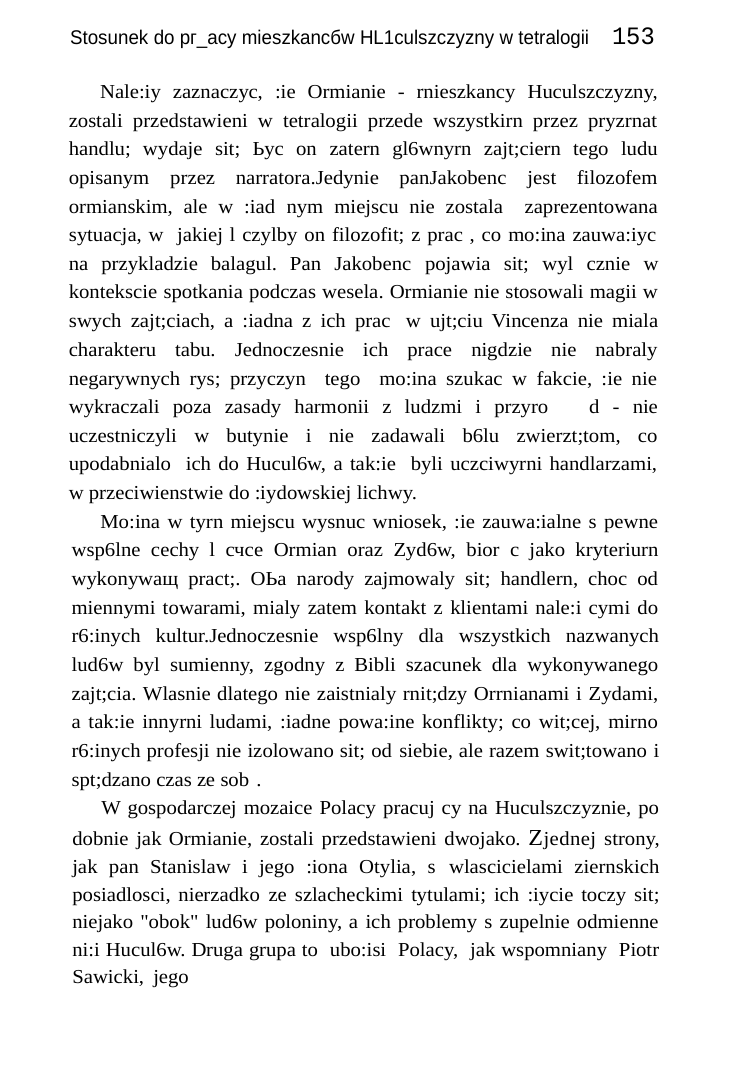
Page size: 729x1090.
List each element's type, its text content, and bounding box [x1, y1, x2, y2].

text Stosunek do рг_асу mieszkancбw HL1culszczyzny w tetralogii 153 [70, 24, 672, 52]
text Mo:ina w tyrn miejscu wysnuc wniosek, :іе zauwa:ialne s pewne wsp6lne cechy l счсе Ormian oraz Zyd6w, bior c jako kryteriurn wykonywaщ pract;. ОЬа narody zajmowaly sit; handlern, choc od­ miennymi towarami, mialy zatem kontakt z klientami nale:i cymi do r6:inych kultur.Jednoczesnie wsp6lny dla wszystkich nazwanych lud6w byl sumienny, zgodny z Bibli szacunek dla wykonywanego zajt;cia. Wlasnie dlatego nie zaistnialy rnit;dzy Orrnianami і Zydami, а tak:ie innyrni ludami, :iadne powa:ine konflikty; со wit;cej, mirno r6:inych profesji nie izolowano sit; od siebie, ale razem swit;towano і spt;dzano czas ze sob . [71, 510, 659, 790]
text Nale:iy zaznaczyc, :іе Ormianie - rnieszkancy Huculszczyzny, zostali przedstawieni w tetralogii przede wszystkirn przez pryzrnat handlu; wydaje sit; Ьус on zatern gl6wnyrn zajt;ciern tego ludu opisanym przez narratora.Jedynie panJakobenc jest filozofem ormianskim, ale w :iad­ nym miejscu nie zostala zaprezentowana sytuacja, w jakiej l czylby on filozofit; z prac , со mo:ina zauwa:iyc na przykladzie balagul. Pan Jakobenc pojawia sit; wyl cznie w kontekscie spotkania podczas wesela. Ormianie nie stosowali magii w swych zajt;ciach, а :iadna z ich prac w ujt;ciu Vincenza nie miala charakteru tabu. Jednoczesnie ich prace nigdzie nie nabraly negarywnych rys; przyczyn tego mo:ina szukac w fakcie, :іе nie wykraczali poza zasady harmonii z ludzmi і przyro­ d - nie uczestniczyli w butynie і nie zadawali b6lu zwierzt;tom, со upodabnialo ich do Hucul6w, а tak:ie byli uczciwyrni handlarzami, w przeciwienstwie do :iydowskiej lichwy. [68, 80, 658, 504]
text W gospodarczej mozaice Polacy pracuj cy na Huculszczyznie, po­ dobnie jak Ormianie, zostali przedstawieni dwojako. Zjednej strony, jak pan Stanislaw і jego :iona Otylia, s wlascicielami ziernskich posiadlosci, nierzadko ze szlacheckimi tytulami; ich :іусіе toczy sit; niejako "obok" lud6w poloniny, а ich problemy s zupelnie odmienne ni:i Hucul6w. Druga grupa to ubo:isi Polacy, jak wspomniany Piotr Sawicki, jego [72, 796, 660, 988]
